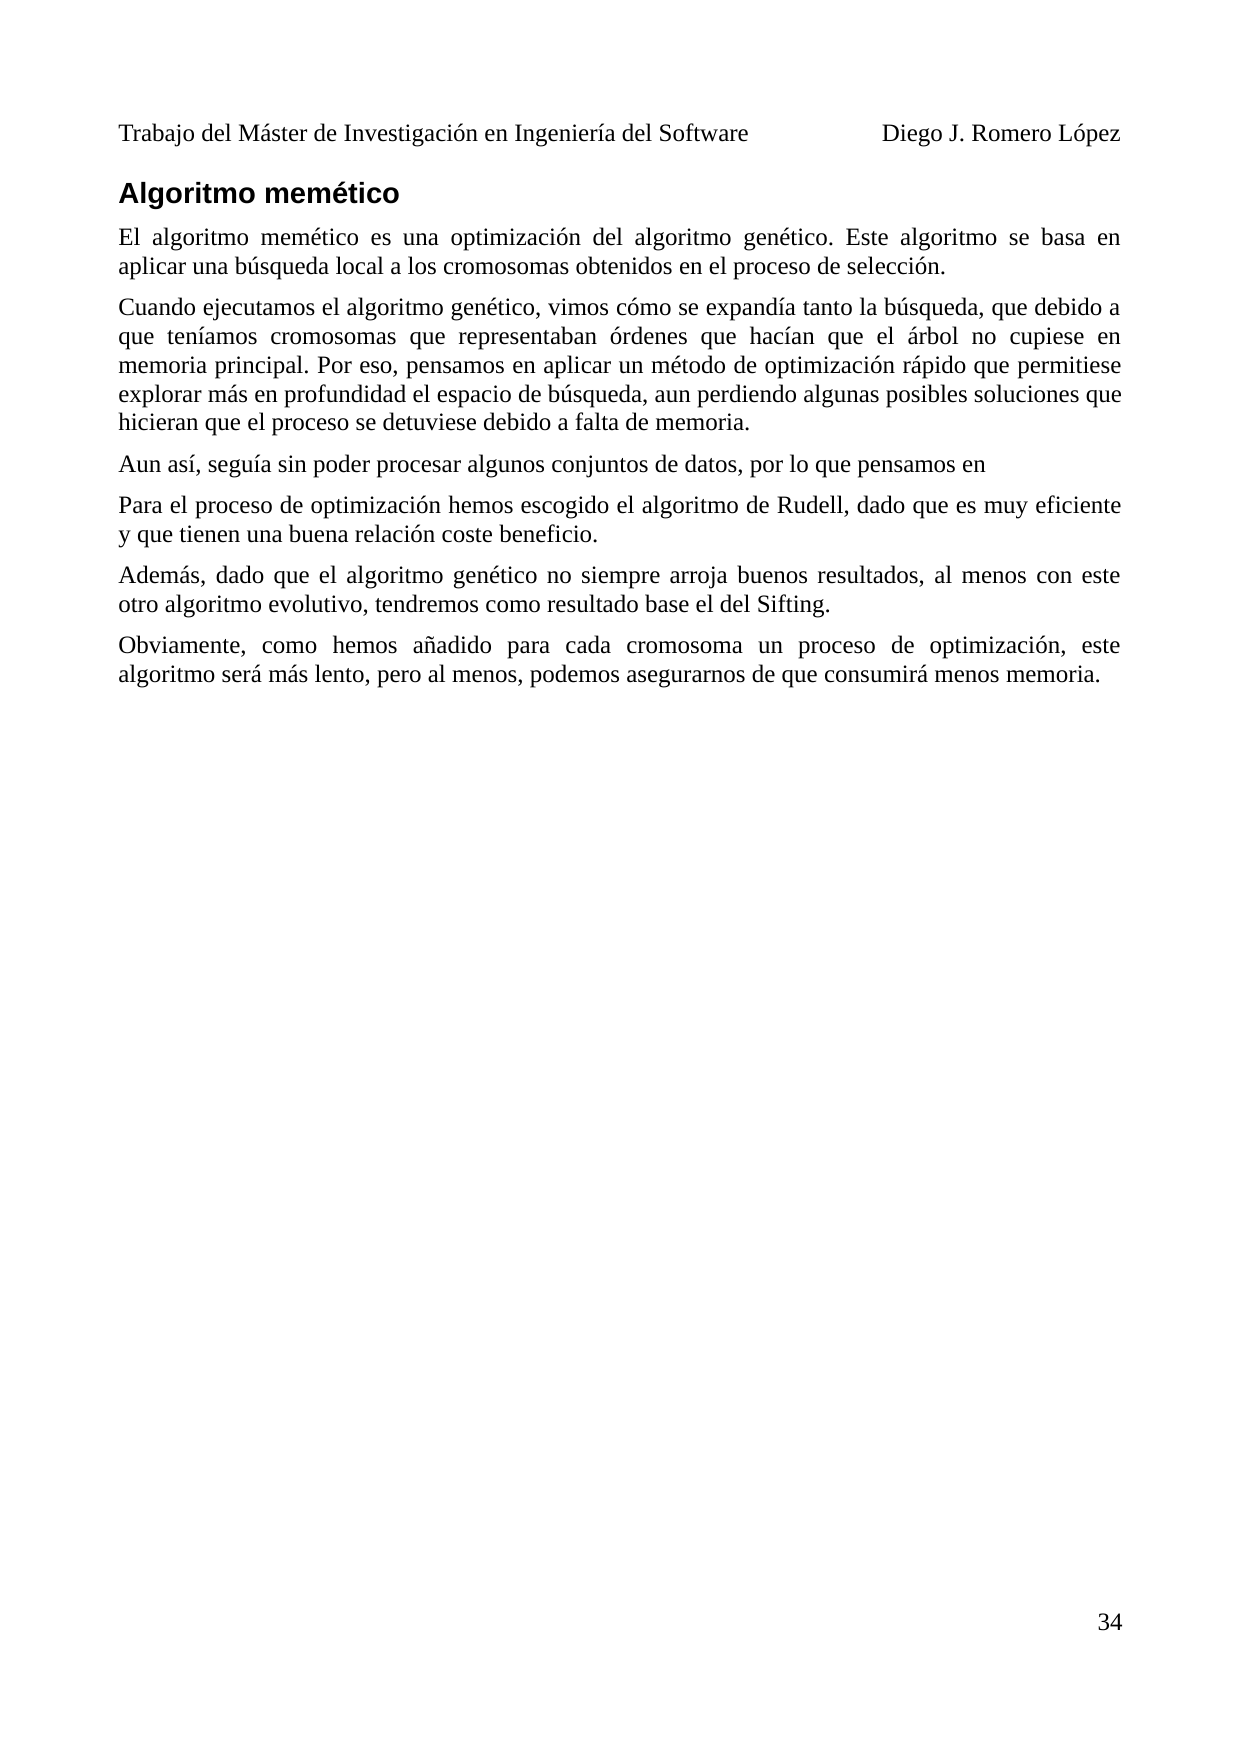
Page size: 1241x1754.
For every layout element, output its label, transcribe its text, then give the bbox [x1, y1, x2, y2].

subtitle Algoritmo memético [118, 176, 1122, 210]
text Cuando ejecutamos el algoritmo genético, vimos cómo se expandía tanto la búsqueda, que debido a que teníamos cromosomas que representaban órdenes que hacían que el árbol no cupiese en memoria principal. Por eso, pensamos en aplicar un método de optimización rápido que permitiese explorar más en profundidad el espacio de búsqueda, aun perdiendo algunas posibles soluciones que hicieran que el proceso se detuviese debido a falta de memoria. [118, 292, 1122, 436]
text Obviamente, como hemos añadido para cada cromosoma un proceso de optimización, este algoritmo será más lento, pero al menos, podemos asegurarnos de que consumirá menos memoria. [118, 630, 1122, 687]
text El algoritmo memético es una optimización del algoritmo genético. Este algoritmo se basa en aplicar una búsqueda local a los cromosomas obtenidos en el proceso de selección. [118, 222, 1122, 280]
text Para el proceso de optimización hemos escogido el algoritmo de Rudell, dado que es muy eficiente y que tienen una buena relación coste beneficio. [118, 490, 1122, 547]
text Aun así, seguía sin poder procesar algunos conjuntos de datos, por lo que pensamos en [118, 449, 1122, 477]
text Además, dado que el algoritmo genético no siempre arroja buenos resultados, al menos con este otro algoritmo evolutivo, tendremos como resultado base el del Sifting. [118, 560, 1122, 617]
